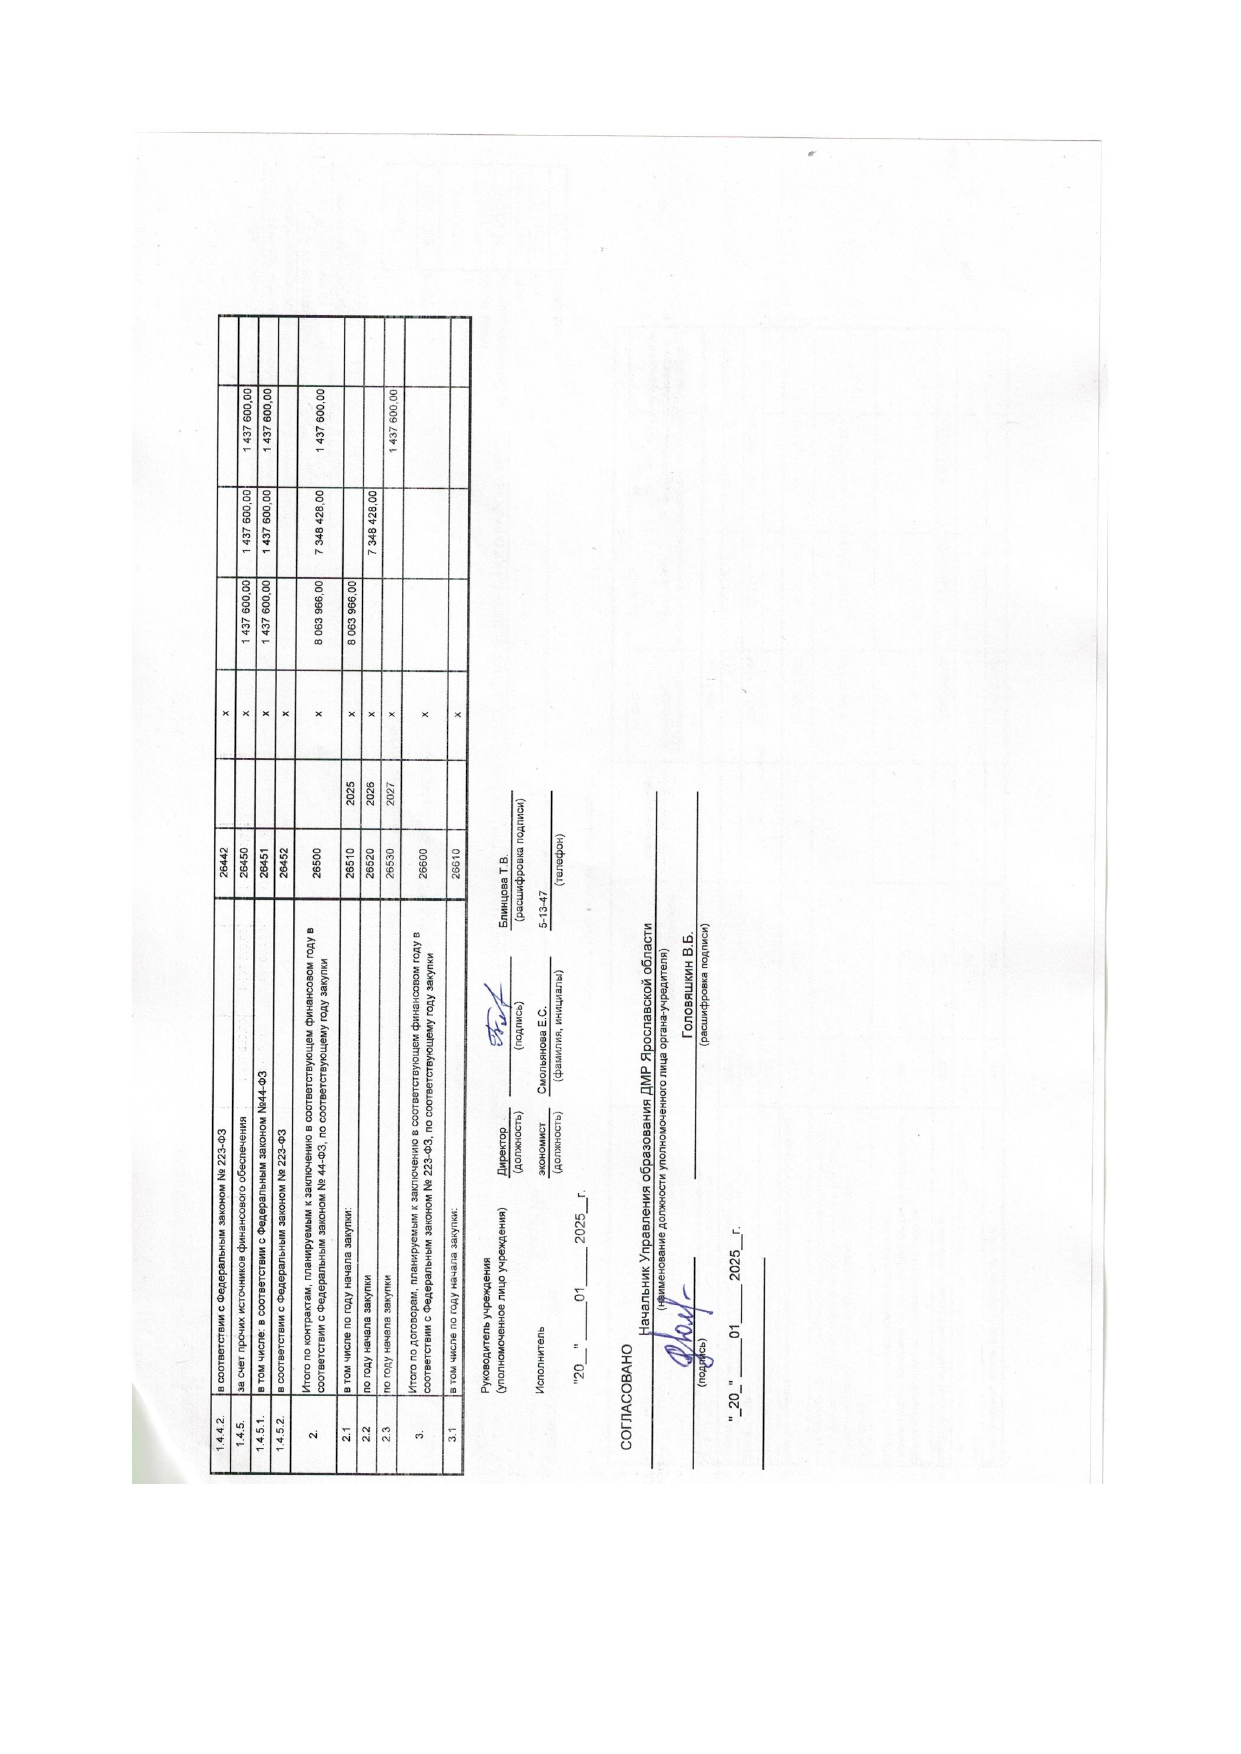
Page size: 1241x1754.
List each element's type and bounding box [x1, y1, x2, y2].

picture [118, 118, 1122, 1499]
